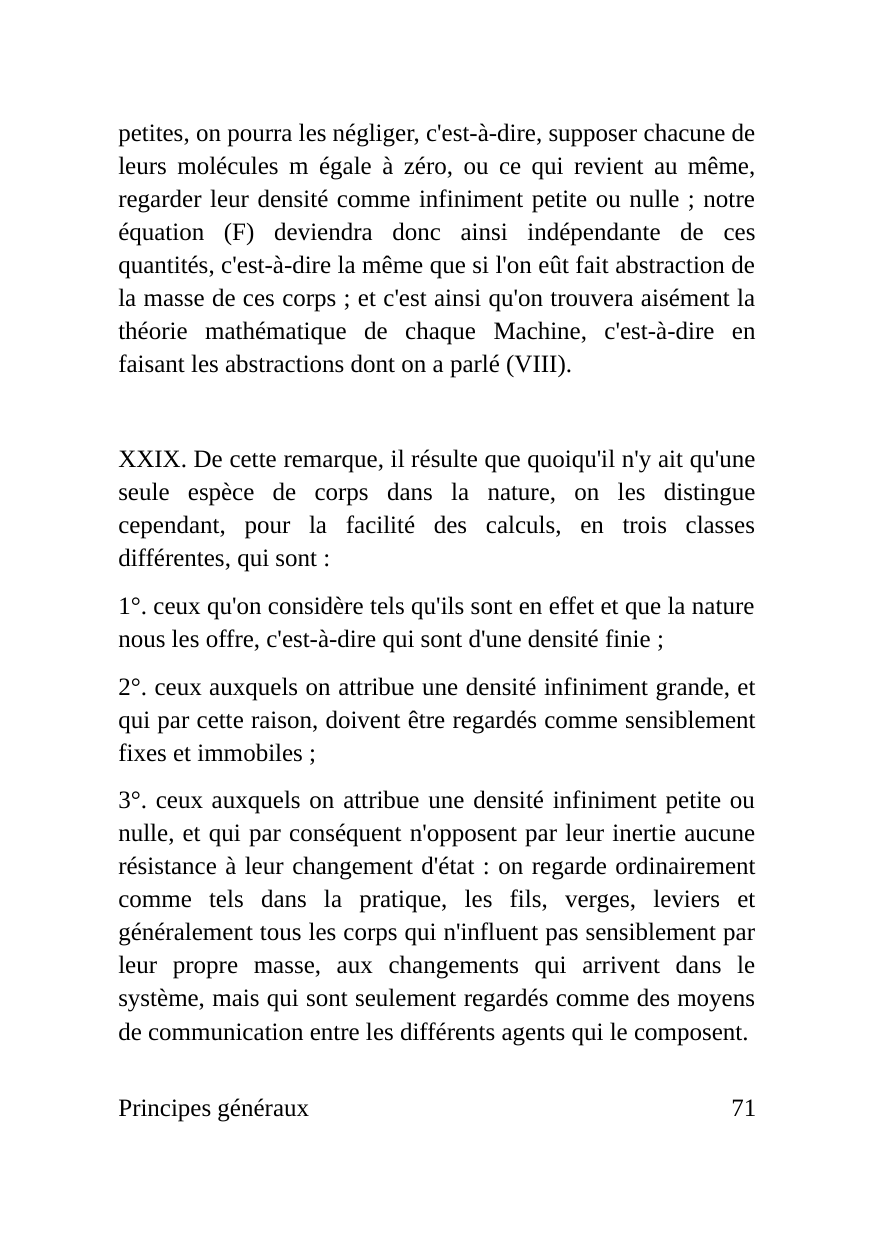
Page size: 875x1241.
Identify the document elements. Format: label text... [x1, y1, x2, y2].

text 1°. ceux qu'on considère tels qu'ils sont en effet et que la nature nous les offre, c'est-à-dire qui sont d'une densité finie ; [118, 591, 756, 653]
text petites, on pourra les négliger, c'est-à-dire, supposer chacune de leurs molécules m égale à zéro, ou ce qui revient au même, regarder leur densité comme infiniment petite ou nulle ; notre équation (F) deviendra donc ainsi indépendante de ces quantités, c'est-à-dire la même que si l'on eût fait abstraction de la masse de ces corps ; et c'est ainsi qu'on trouvera aisément la théorie mathématique de chaque Machine, c'est-à-dire en faisant les abstractions dont on a parlé (VIII). [118, 118, 756, 378]
text XXIX. De cette remarque, il résulte que quoiqu'il n'y ait qu'une seule espèce de corps dans la nature, on les distingue cependant, pour la facilité des calculs, en trois classes différentes, qui sont : [118, 444, 756, 572]
text 3°. ceux auxquels on attribue une densité infiniment petite ou nulle, et qui par conséquent n'opposent par leur inertie aucune résistance à leur changement d'état : on regarde ordinairement comme tels dans la pratique, les fils, verges, leviers et généralement tous les corps qui n'influent pas sensiblement par leur propre masse, aux changements qui arrivent dans le système, mais qui sont seulement regardés comme des moyens de communication entre les différents agents qui le composent. [118, 785, 756, 1045]
text 2°. ceux auxquels on attribue une densité infiniment grande, et qui par cette raison, doivent être regardés comme sensiblement fixes et immobiles ; [118, 672, 756, 767]
